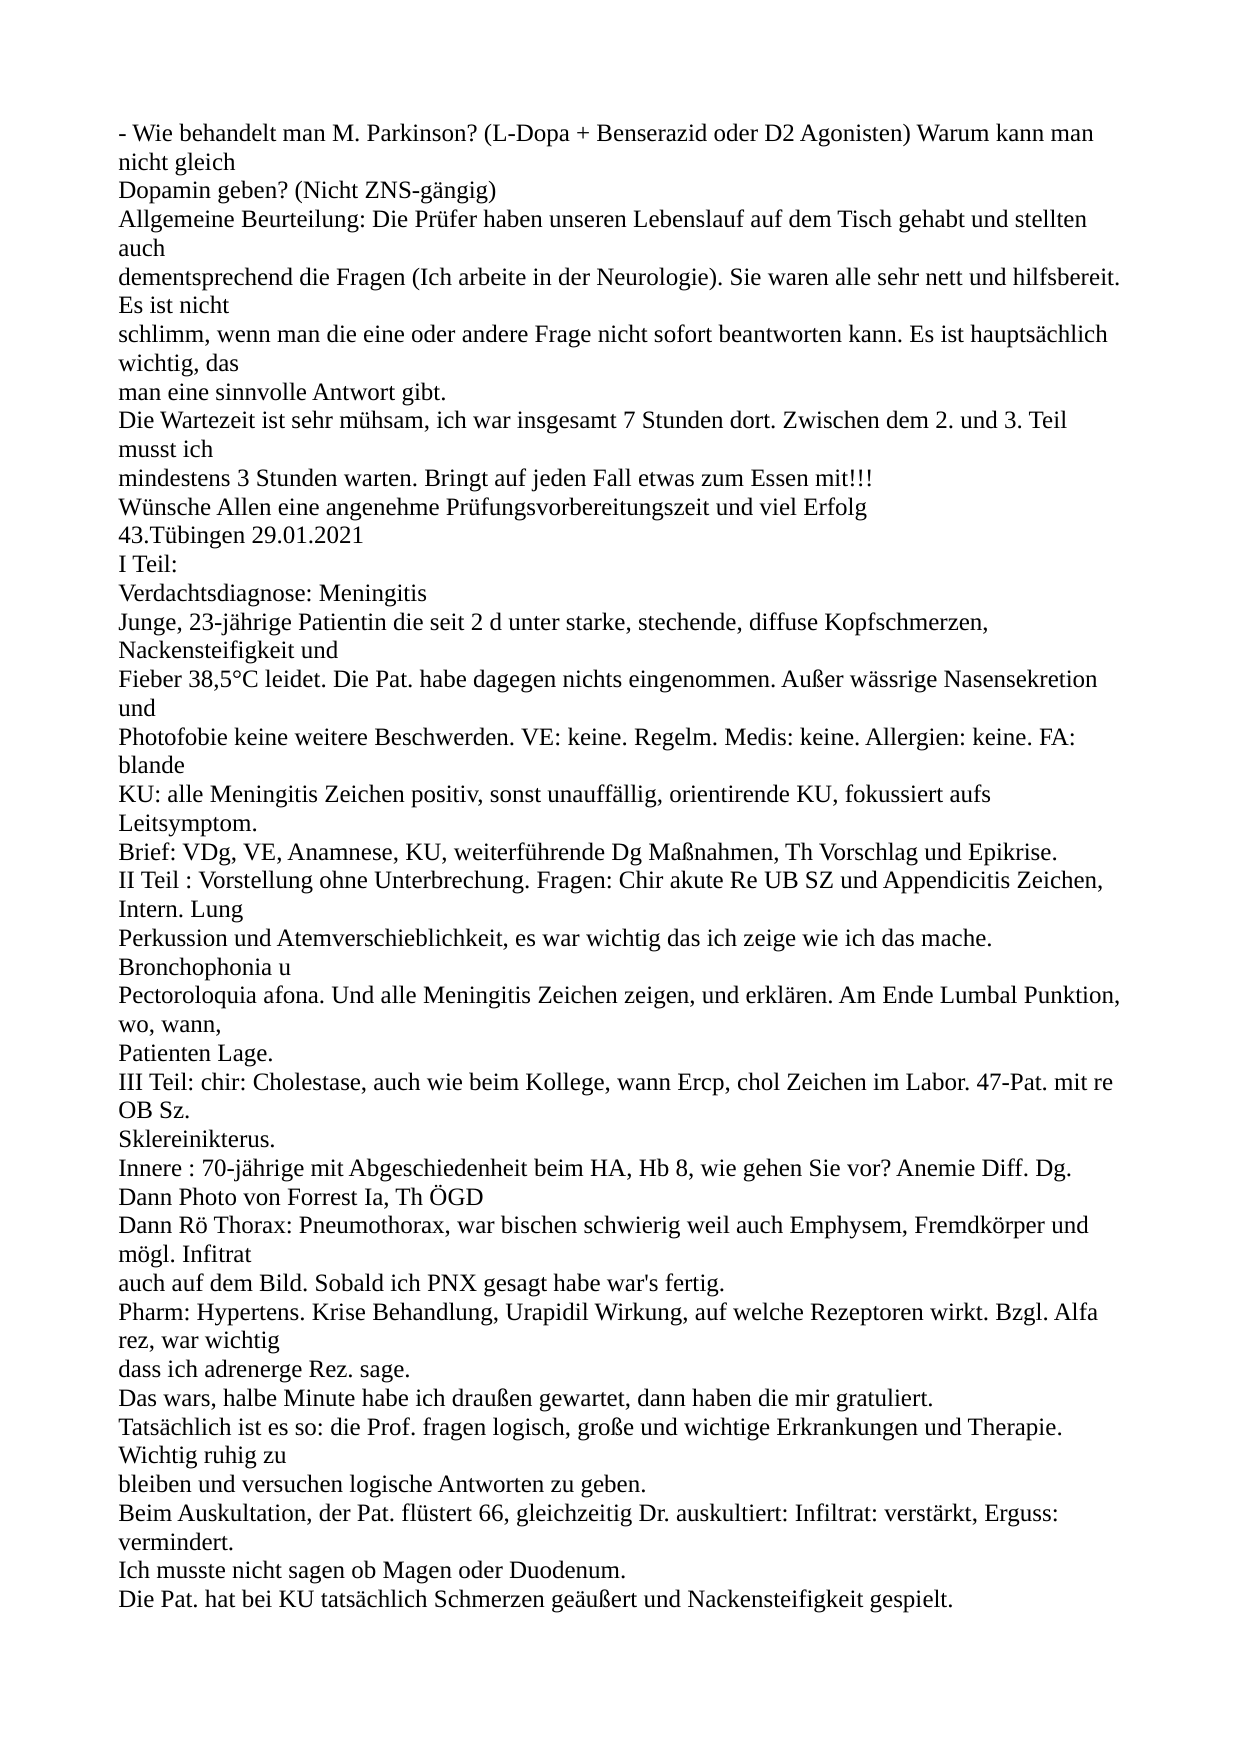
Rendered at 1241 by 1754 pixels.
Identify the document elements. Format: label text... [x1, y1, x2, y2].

text Photofobie keine weitere Beschwerden. VE: keine. Regelm. Medis: keine. Allergien: keine. FA: blande [118, 722, 1122, 779]
text III Teil: chir: Cholestase, auch wie beim Kollege, wann Ercp, chol Zeichen im Labor. 47-Pat. mit re OB Sz. [118, 1067, 1122, 1124]
text Dann Photo von Forrest Ia, Th ÖGD [118, 1182, 1122, 1211]
text dass ich adrenerge Rez. sage. [118, 1354, 1122, 1383]
text Dopamin geben? (Nicht ZNS-gängig) [118, 176, 1122, 204]
text II Teil : Vorstellung ohne Unterbrechung. Fragen: Chir akute Re UB SZ und Appendicitis Zeichen, Intern. Lung [118, 866, 1122, 923]
text Dann Rö Thorax: Pneumothorax, war bischen schwierig weil auch Emphysem, Fremdkörper und mögl. Infitrat [118, 1211, 1122, 1268]
text Brief: VDg, VE, Anamnese, KU, weiterführende Dg Maßnahmen, Th Vorschlag und Epikrise. [118, 837, 1122, 866]
text Junge, 23-jährige Patientin die seit 2 d unter starke, stechende, diffuse Kopfschmerzen, Nackensteifigkeit und [118, 607, 1122, 664]
text Pectoroloquia afona. Und alle Meningitis Zeichen zeigen, und erklären. Am Ende Lumbal Punktion, wo, wann, [118, 981, 1122, 1038]
text Das wars, halbe Minute habe ich draußen gewartet, dann haben die mir gratuliert. [118, 1383, 1122, 1412]
text - Wie behandelt man M. Parkinson? (L-Dopa + Benserazid oder D2 Agonisten) Warum kann man nicht gleich [118, 118, 1122, 176]
text Die Pat. hat bei KU tatsächlich Schmerzen geäußert und Nackensteifigkeit gespielt. [118, 1584, 1122, 1613]
text bleiben und versuchen logische Antworten zu geben. [118, 1469, 1122, 1498]
text Sklereinikterus. [118, 1124, 1122, 1153]
text Patienten Lage. [118, 1038, 1122, 1067]
text Ich musste nicht sagen ob Magen oder Duodenum. [118, 1556, 1122, 1584]
text Fieber 38,5°C leidet. Die Pat. habe dagegen nichts eingenommen. Außer wässrige Nasensekretion und [118, 664, 1122, 722]
text Tatsächlich ist es so: die Prof. fragen logisch, große und wichtige Erkrankungen und Therapie. Wichtig ruhig zu [118, 1412, 1122, 1469]
text Wünsche Allen eine angenehme Prüfungsvorbereitungszeit und viel Erfolg [118, 492, 1122, 521]
text mindestens 3 Stunden warten. Bringt auf jeden Fall etwas zum Essen mit!!! [118, 463, 1122, 492]
text Innere : 70-jährige mit Abgeschiedenheit beim HA, Hb 8, wie gehen Sie vor? Anemie Diff. Dg. [118, 1153, 1122, 1182]
text Verdachtsdiagnose: Meningitis [118, 578, 1122, 607]
text schlimm, wenn man die eine oder andere Frage nicht sofort beantworten kann. Es ist hauptsächlich wichtig, das [118, 319, 1122, 377]
text Allgemeine Beurteilung: Die Prüfer haben unseren Lebenslauf auf dem Tisch gehabt und stellten auch [118, 204, 1122, 262]
text Die Wartezeit ist sehr mühsam, ich war insgesamt 7 Stunden dort. Zwischen dem 2. und 3. Teil musst ich [118, 406, 1122, 463]
text Pharm: Hypertens. Krise Behandlung, Urapidil Wirkung, auf welche Rezeptoren wirkt. Bzgl. Alfa rez, war wichtig [118, 1297, 1122, 1354]
text auch auf dem Bild. Sobald ich PNX gesagt habe war's fertig. [118, 1268, 1122, 1297]
text dementsprechend die Fragen (Ich arbeite in der Neurologie). Sie waren alle sehr nett und hilfsbereit. Es ist nicht [118, 262, 1122, 319]
text KU: alle Meningitis Zeichen positiv, sonst unauffällig, orientirende KU, fokussiert aufs Leitsymptom. [118, 779, 1122, 837]
text Beim Auskultation, der Pat. flüstert 66, gleichzeitig Dr. auskultiert: Infiltrat: verstärkt, Erguss: vermindert. [118, 1498, 1122, 1556]
text I Teil: [118, 549, 1122, 578]
text 43.Tübingen 29.01.2021 [118, 521, 1122, 549]
text man eine sinnvolle Antwort gibt. [118, 377, 1122, 406]
text Perkussion und Atemverschieblichkeit, es war wichtig das ich zeige wie ich das mache. Bronchophonia u [118, 923, 1122, 981]
